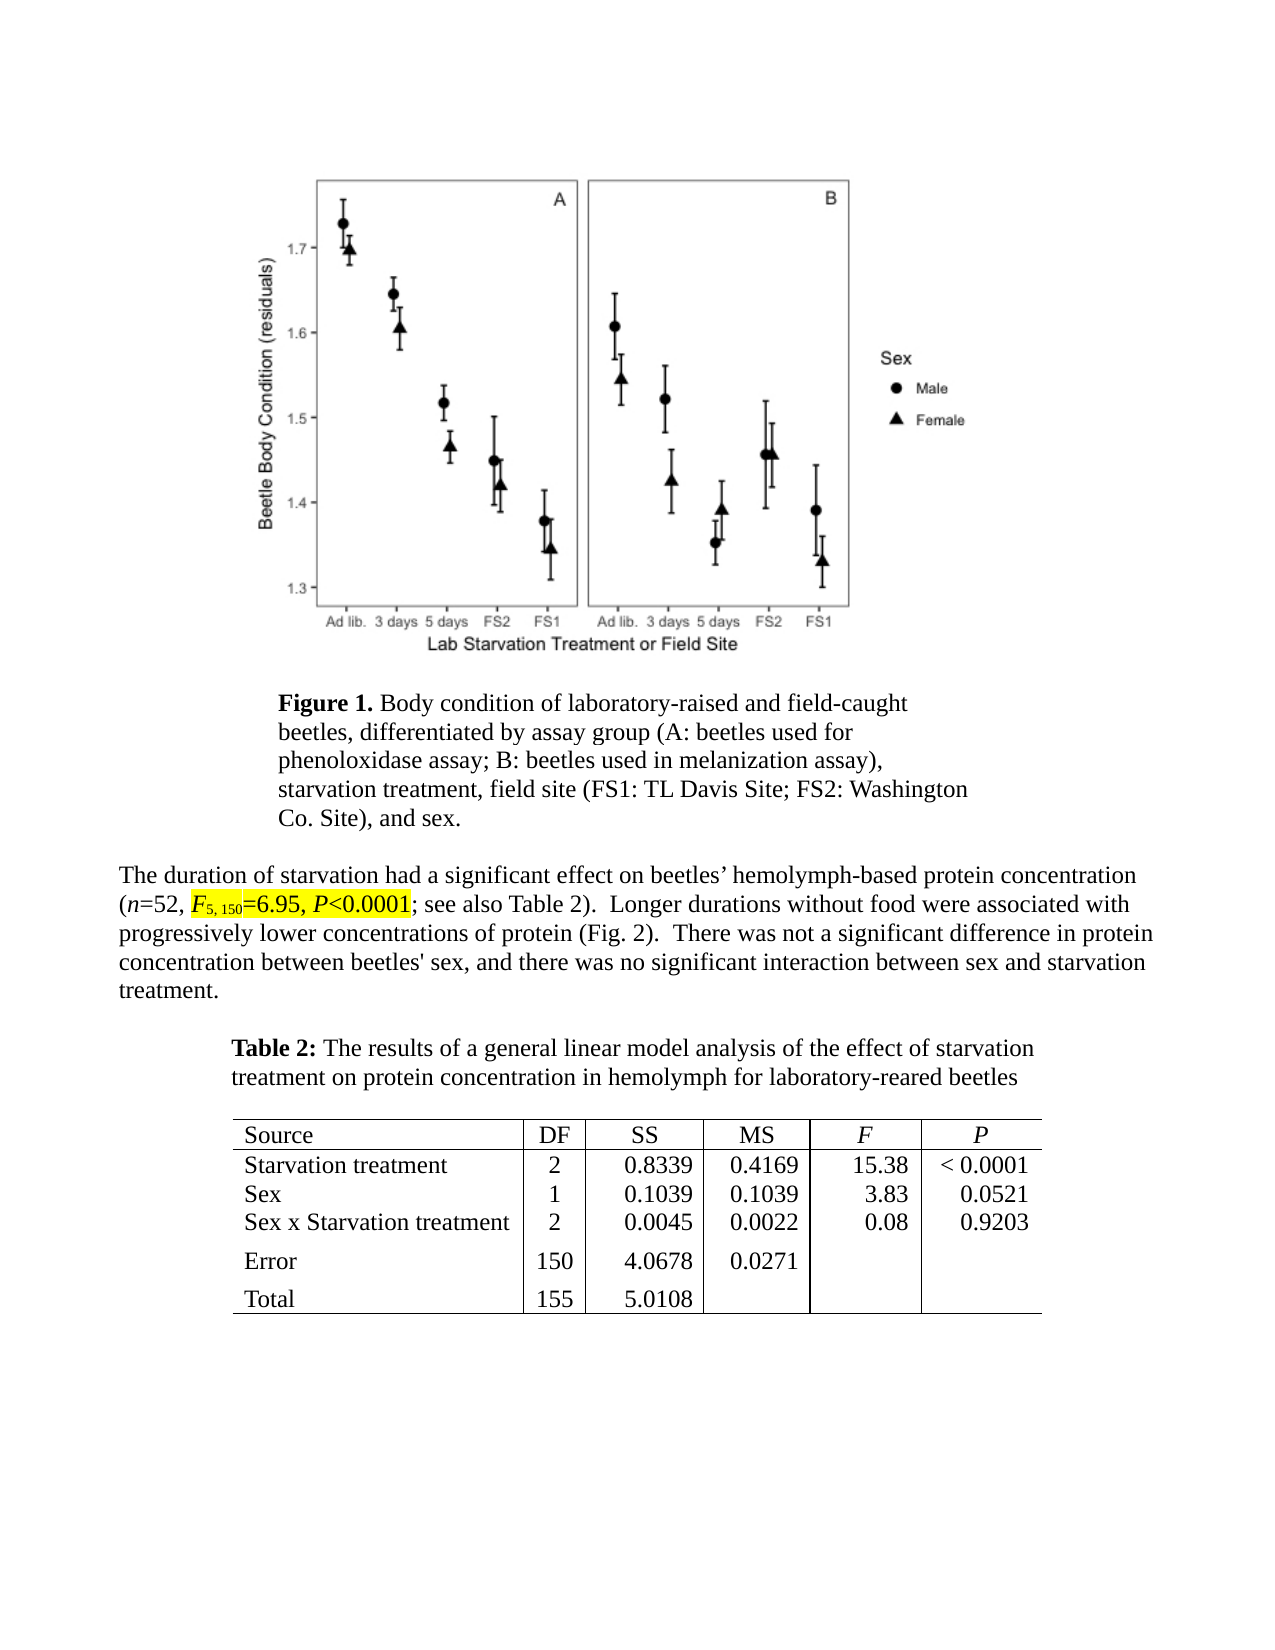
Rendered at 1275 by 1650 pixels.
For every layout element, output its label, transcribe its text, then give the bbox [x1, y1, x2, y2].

text Table 2: The results of a general linear model analysis of the effect of starvation treatment on protein concentration in hemolymph for laboratory-reared beetles [231, 1033, 1044, 1090]
table_cell 155 [524, 1284, 585, 1313]
text The duration of starvation had a significant effect on beetles’ hemolymph-based protein concentration (n=52, F5, 150=6.95, P<0.0001; see also Table 2). Longer durations without food were associated with progressively lower concentrations of protein (Fig. 2). There was not a significant difference in protein concentration between beetles' sex, and there was no significant interaction between sex and starvation treatment. [118, 860, 1156, 1004]
table_cell [922, 1284, 1042, 1313]
table_header MS [704, 1120, 809, 1149]
table_cell 1 [524, 1179, 585, 1207]
picture [249, 138, 985, 660]
table_cell 0.08 [811, 1208, 921, 1236]
table_cell [922, 1236, 1042, 1284]
table_cell 3.83 [811, 1179, 921, 1207]
table_cell 0.1039 [704, 1179, 809, 1207]
table_cell [704, 1284, 809, 1313]
table_cell 0.0022 [704, 1208, 809, 1236]
table_cell 0.1039 [586, 1179, 703, 1207]
table_cell Error [233, 1236, 523, 1284]
table_cell Total [233, 1284, 523, 1313]
table_cell Sex [233, 1179, 523, 1207]
table_cell 5.0108 [586, 1284, 703, 1313]
table_header Source [233, 1120, 523, 1149]
table_cell Sex x Starvation treatment [233, 1208, 523, 1236]
table_cell 0.8339 [586, 1150, 703, 1179]
table_header DF [524, 1120, 585, 1149]
table_cell < 0.0001 [922, 1150, 1042, 1179]
table_cell 0.9203 [922, 1208, 1042, 1236]
table_header SS [586, 1120, 703, 1149]
table_cell [811, 1284, 921, 1313]
table_cell 0.4169 [704, 1150, 809, 1179]
table_header F [811, 1120, 921, 1149]
table_cell Starvation treatment [233, 1150, 523, 1179]
table_header P [922, 1120, 1042, 1149]
table_cell 0.0521 [922, 1179, 1042, 1207]
table_cell 0.0045 [586, 1208, 703, 1236]
table_cell 2 [524, 1208, 585, 1236]
text Figure 1. Body condition of laboratory-raised and field-caught beetles, differentiated by assay group (A: beetles used for phenoloxidase assay; B: beetles used in melanization assay), starvation treatment, field site (FS1: TL Davis Site; FS2: Washington Co. Site), and sex. [278, 688, 969, 832]
table_cell 15.38 [811, 1150, 921, 1179]
table_cell 0.0271 [704, 1236, 809, 1284]
table_cell 150 [524, 1236, 585, 1284]
table_cell [811, 1236, 921, 1284]
table_cell 4.0678 [586, 1236, 703, 1284]
table_cell 2 [524, 1150, 585, 1179]
